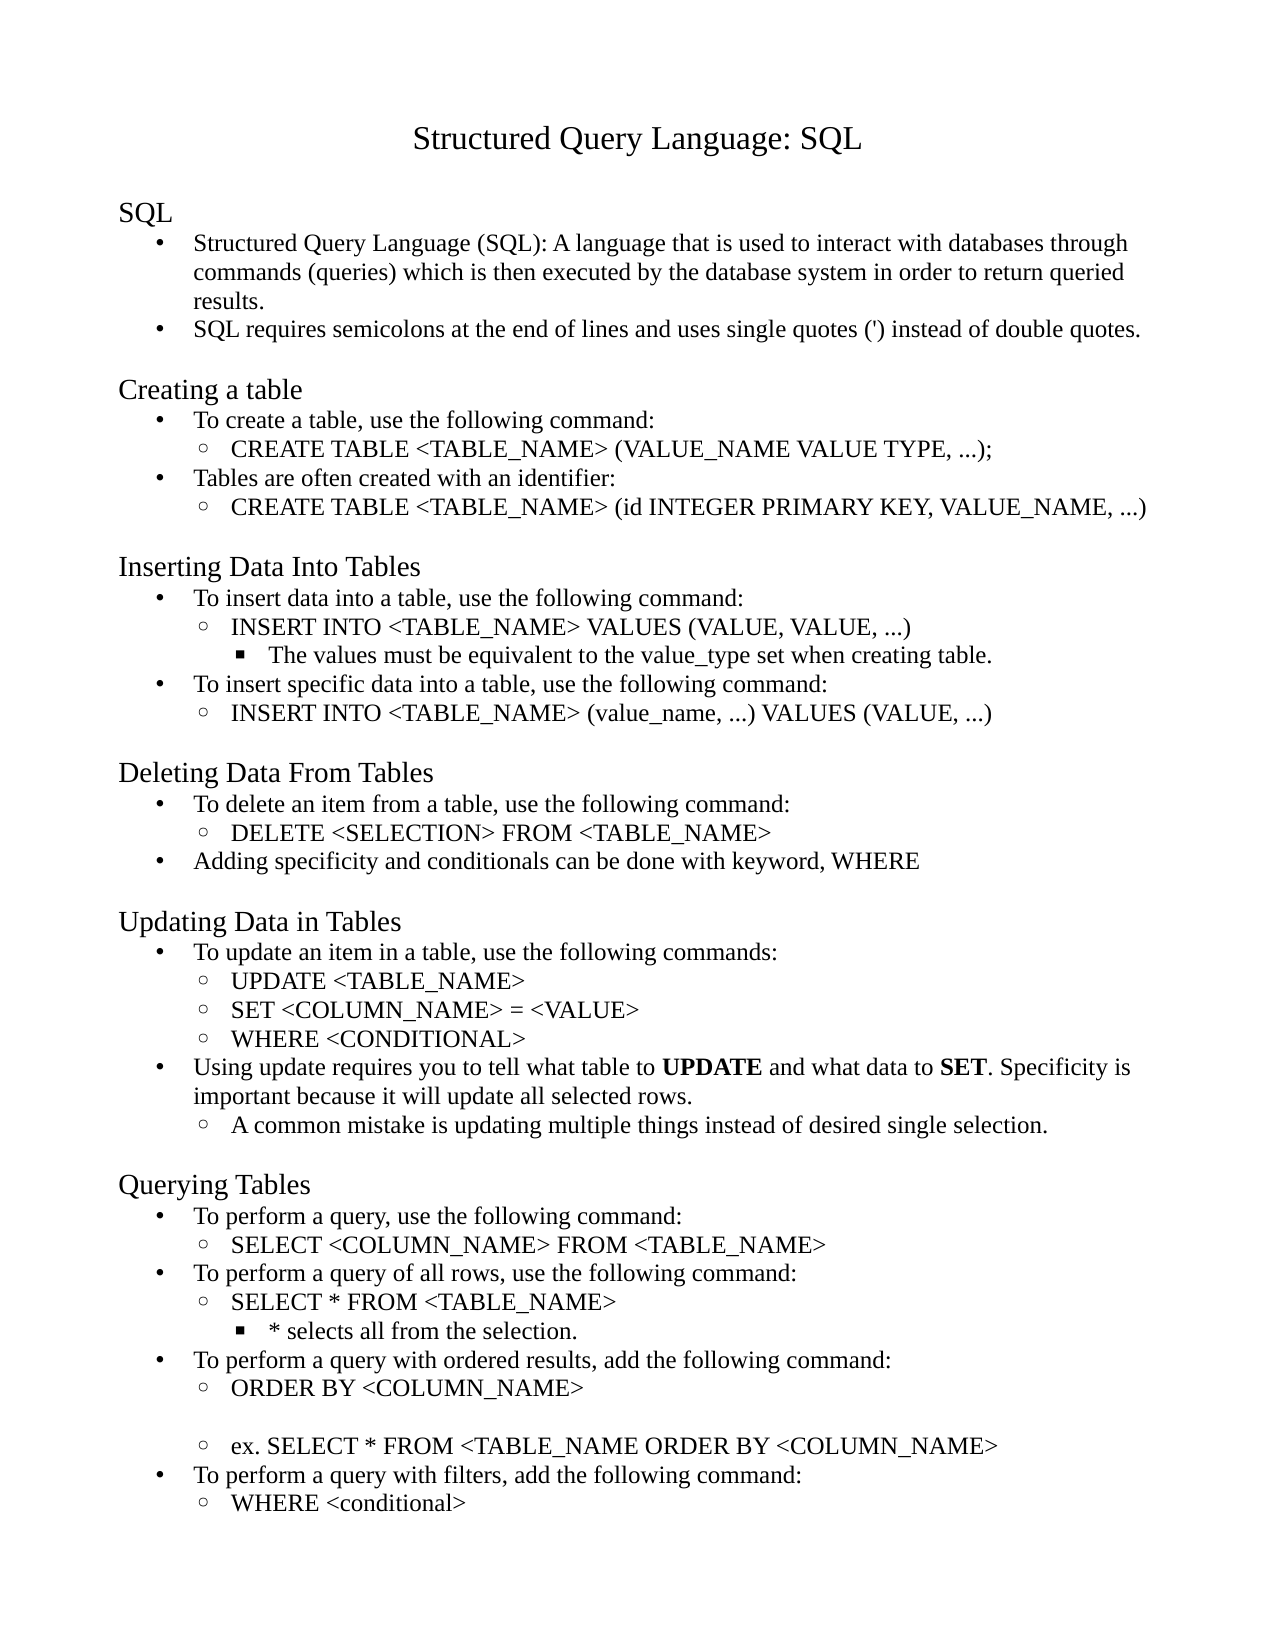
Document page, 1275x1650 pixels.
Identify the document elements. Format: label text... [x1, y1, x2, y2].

list INSERT INTO <TABLE_NAME> VALUES (VALUE, VALUE, ...) [193, 612, 1157, 640]
list UPDATE <TABLE_NAME> [193, 966, 1157, 995]
list Adding specificity and conditionals can be done with keyword, WHERE [156, 846, 1157, 875]
list SET <COLUMN_NAME> = <VALUE> [193, 995, 1157, 1024]
text Deleting Data From Tables [118, 755, 1157, 789]
list Using update requires you to tell what table to UPDATE and what data to SET. Specificity is important because it will update all selected rows. [156, 1052, 1157, 1110]
list ex. SELECT * FROM <TABLE_NAME ORDER BY <COLUMN_NAME> [193, 1431, 1157, 1460]
list To perform a query with ordered results, add the following command: [156, 1345, 1157, 1373]
list To perform a query, use the following command: [156, 1201, 1157, 1230]
list To perform a query with filters, add the following command: [156, 1460, 1157, 1488]
text Updating Data in Tables [118, 904, 1157, 937]
list CREATE TABLE <TABLE_NAME> (id INTEGER PRIMARY KEY, VALUE_NAME, ...) [193, 492, 1157, 521]
list A common mistake is updating multiple things instead of desired single selection. [193, 1110, 1157, 1139]
text Inserting Data Into Tables [118, 549, 1157, 583]
list SQL requires semicolons at the end of lines and uses single quotes (') instead of double quotes. [156, 314, 1157, 343]
list To update an item in a table, use the following commands: [156, 937, 1157, 966]
list WHERE <conditional> [193, 1488, 1157, 1517]
list To insert data into a table, use the following command: [156, 583, 1157, 612]
list INSERT INTO <TABLE_NAME> (value_name, ...) VALUES (VALUE, ...) [193, 698, 1157, 727]
list To create a table, use the following command: [156, 406, 1157, 434]
list * selects all from the selection. [231, 1316, 1157, 1345]
list DELETE <SELECTION> FROM <TABLE_NAME> [193, 818, 1157, 846]
text Creating a table [118, 372, 1157, 406]
list ORDER BY <COLUMN_NAME> [193, 1373, 1157, 1402]
text Structured Query Language: SQL [118, 118, 1157, 156]
list Structured Query Language (SQL): A language that is used to interact with databases through commands (queries) which is then executed by the database system in order to return queried results. [156, 228, 1157, 314]
text SQL [118, 195, 1157, 228]
list SELECT * FROM <TABLE_NAME> [193, 1287, 1157, 1316]
list The values must be equivalent to the value_type set when creating table. [231, 640, 1157, 669]
list To insert specific data into a table, use the following command: [156, 669, 1157, 698]
list To perform a query of all rows, use the following command: [156, 1258, 1157, 1287]
text Querying Tables [118, 1167, 1157, 1201]
list To delete an item from a table, use the following command: [156, 789, 1157, 818]
list SELECT <COLUMN_NAME> FROM <TABLE_NAME> [193, 1230, 1157, 1258]
list WHERE <CONDITIONAL> [193, 1024, 1157, 1052]
list Tables are often created with an identifier: [156, 463, 1157, 492]
list CREATE TABLE <TABLE_NAME> (VALUE_NAME VALUE TYPE, ...); [193, 434, 1157, 463]
